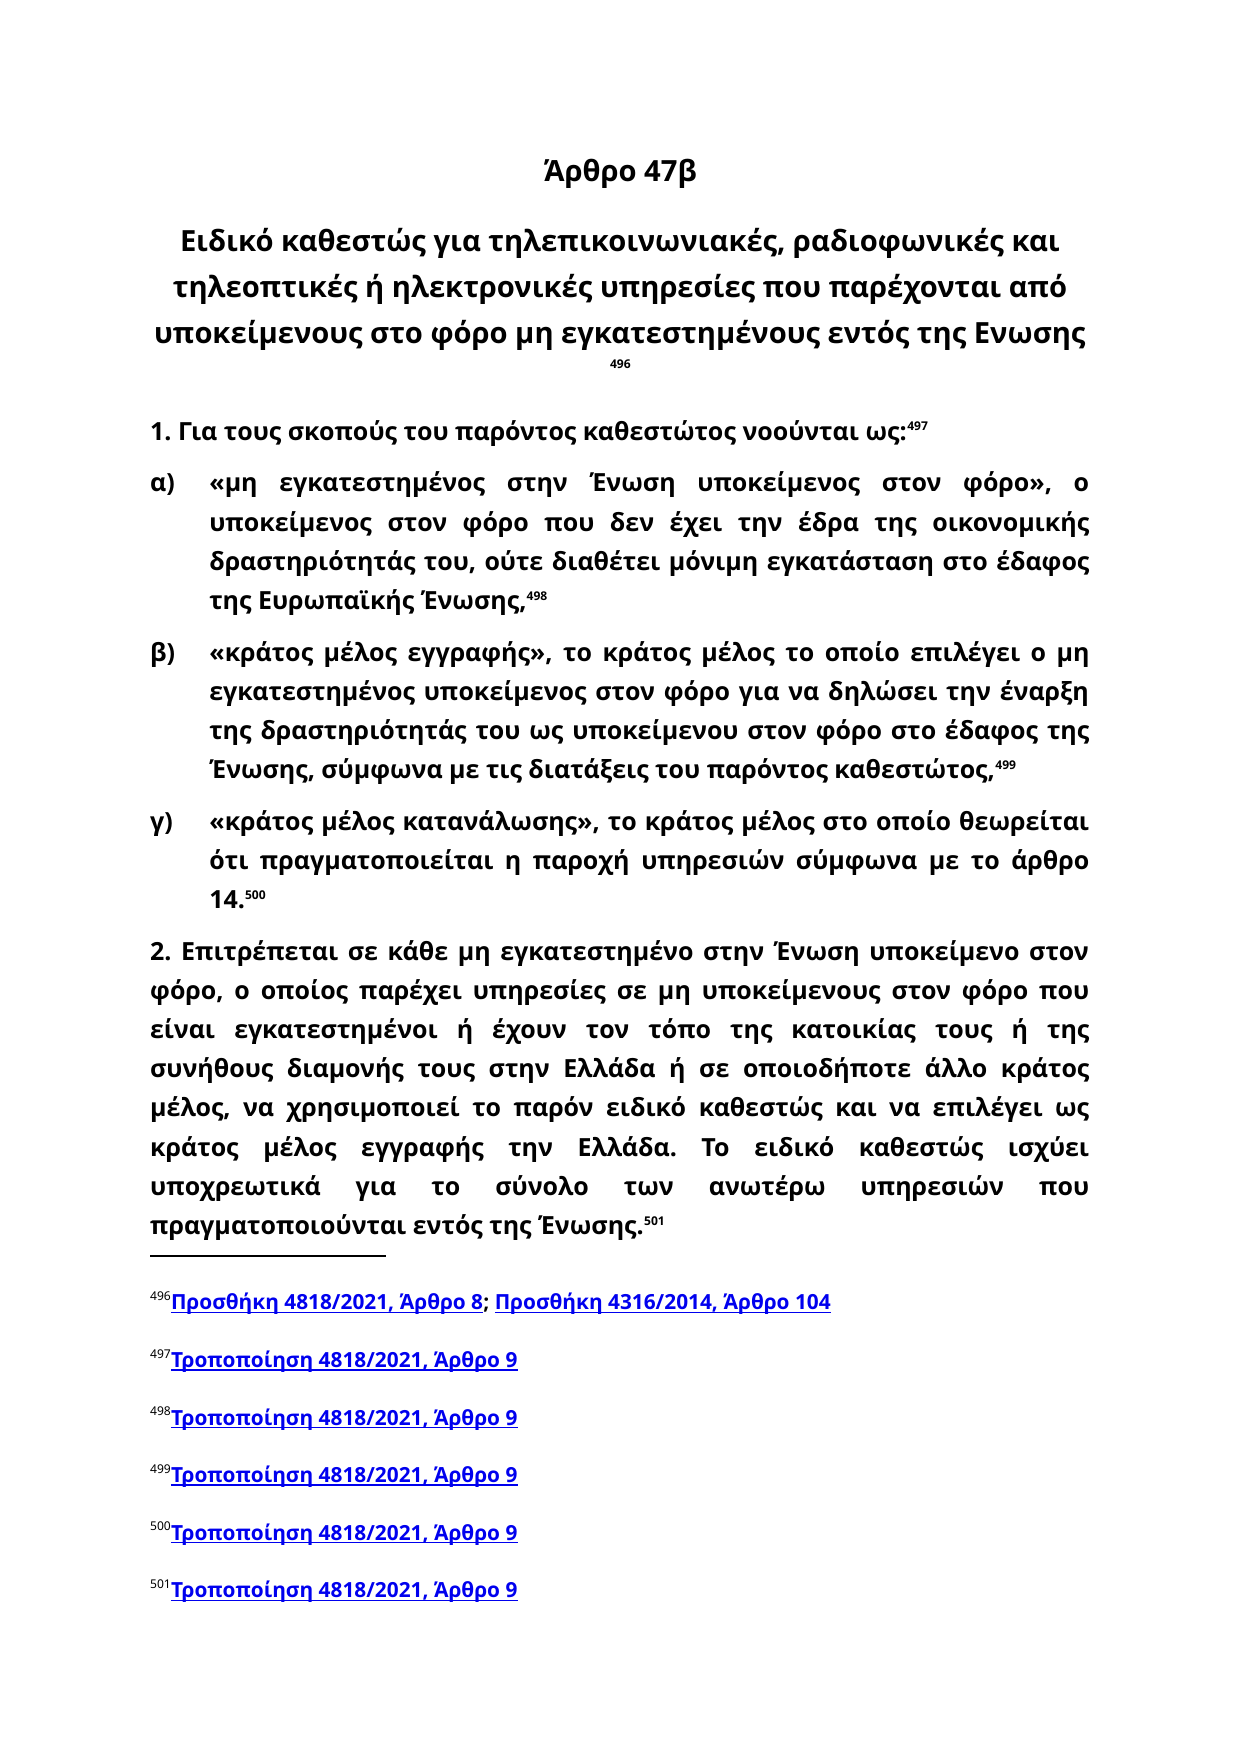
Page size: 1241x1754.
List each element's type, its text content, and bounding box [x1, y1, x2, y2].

list α) «μη εγκατεστημένος στην Ένωση υποκείμενος στον φόρο», ο υποκείμενος στον φόρο που δεν έχει την έδρα της οικονομικής δραστηριότητάς του, ούτε διαθέτει μόνιμη εγκατάσταση στο έδαφος της Ευρωπαϊκής Ένωσης, [150, 465, 1090, 617]
subtitle Ειδικό καθεστώς για τηλεπικοινωνιακές, ραδιοφωνικές και τηλεοπτικές ή ηλεκτρονικές υπηρεσίες που παρέχονται από υποκείμενους στο φόρο μη εγκατεστημένους εντός της Ενωσης [150, 221, 1090, 384]
subtitle Άρθρο 47β [150, 150, 1090, 190]
list β) «κράτος μέλος εγγραφής», το κράτος μέλος το οποίο επιλέγει ο μη εγκατεστημένος υποκείμενος στον φόρο για να δηλώσει την έναρξη της δραστηριότητάς του ως υποκείμενου στον φόρο στο έδαφος της Ένωσης, σύμφωνα με τις διατάξεις του παρόντος καθεστώτος, [150, 634, 1090, 786]
text Τροποποίηση 4818/2021, Άρθρο 9 [150, 1403, 1090, 1431]
text Τροποποίηση 4818/2021, Άρθρο 9 [150, 1345, 1090, 1373]
text Τροποποίηση 4818/2021, Άρθρο 9 [150, 1576, 1090, 1604]
list γ) «κράτος μέλος κατανάλωσης», το κράτος μέλος στο οποίο θεωρείται ότι πραγματοποιείται η παροχή υπηρεσιών σύμφωνα με το άρθρο 14. [150, 803, 1090, 916]
text Τροποποίηση 4818/2021, Άρθρο 9 [150, 1460, 1090, 1489]
text 2. Επιτρέπεται σε κάθε μη εγκατεστημένο στην Ένωση υποκείμενο στον φόρο, ο οποίος παρέχει υπηρεσίες σε μη υποκείμενους στον φόρο που είναι εγκατεστημένοι ή έχουν τον τόπο της κατοικίας τους ή της συνήθους διαμονής τους στην Ελλάδα ή σε οποιοδήποτε άλλο κράτος μέλος, να χρησιμοποιεί το παρόν ειδικό καθεστώς και να επιλέγει ως κράτος μέλος εγγραφής την Ελλάδα. Το ειδικό καθεστώς ισχύει υποχρεωτικά για το σύνολο των ανωτέρω υπηρεσιών που πραγματοποιούνται εντός της Ένωσης. [150, 933, 1090, 1242]
text 1. Για τους σκοπούς του παρόντος καθεστώτος νοούνται ως: [150, 413, 1090, 447]
text Προσθήκη 4818/2021, Άρθρο 8; Προσθήκη 4316/2014, Άρθρο 104 [150, 1287, 1090, 1316]
text Τροποποίηση 4818/2021, Άρθρο 9 [150, 1518, 1090, 1546]
